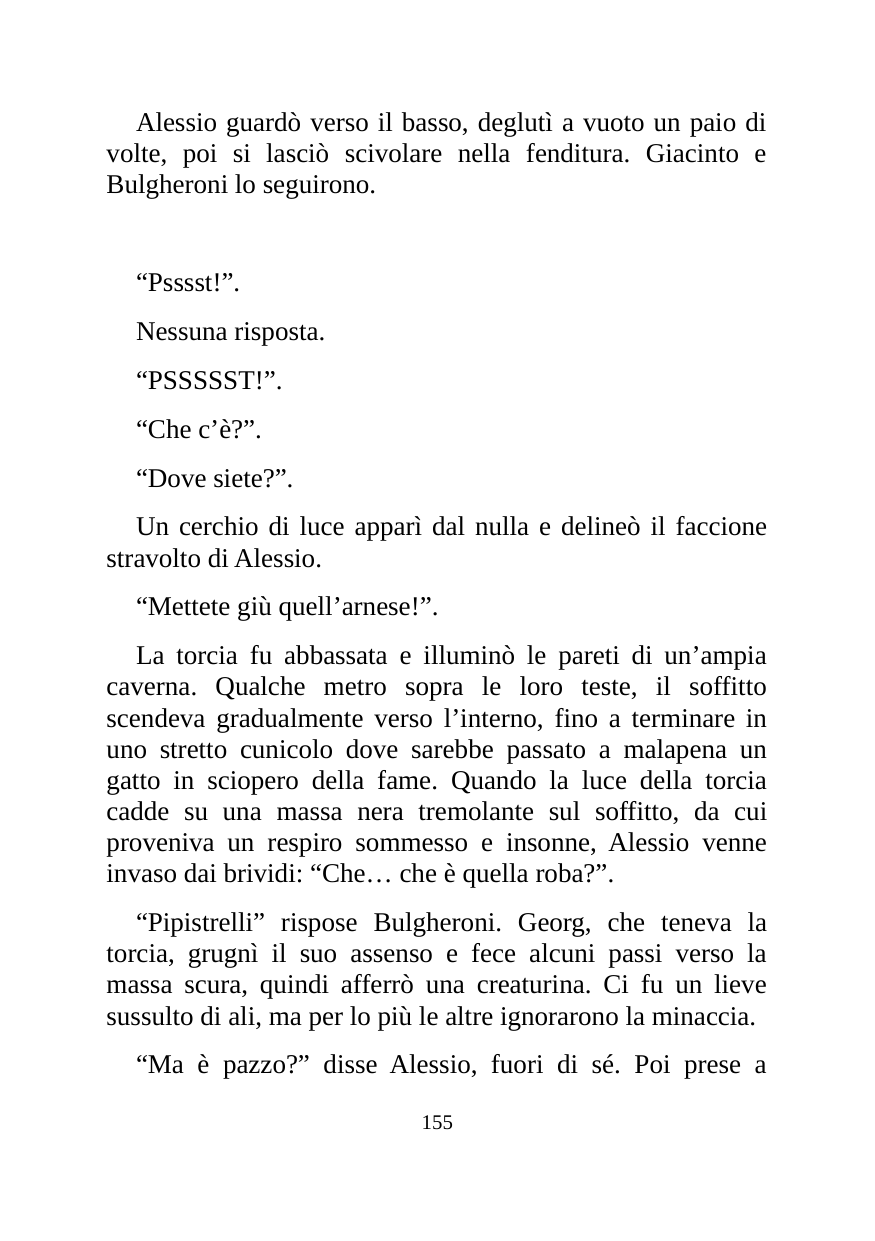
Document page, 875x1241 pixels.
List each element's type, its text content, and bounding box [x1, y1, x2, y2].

text Nessuna risposta. [106, 315, 768, 346]
text “Mettete giù quell’arnese!”. [106, 591, 768, 622]
text “Pipistrelli” rispose Bulgheroni. Georg, che teneva la torcia, grugnì il suo assenso e fece alcuni passi verso la massa scura, quindi afferrò una creaturina. Ci fu un lieve sussulto di ali, ma per lo più le altre ignorarono la minaccia. [106, 906, 768, 1031]
text “Psssst!”. [106, 266, 768, 297]
text “PSSSSST!”. [106, 364, 768, 395]
text “Dove siete?”. [106, 462, 768, 493]
text “Ma è pazzo?” disse Alessio, fuori di sé. Poi prese a [106, 1048, 768, 1080]
text “Che c’è?”. [106, 413, 768, 444]
text Alessio guardò verso il basso, deglutì a vuoto un paio di volte, poi si lasciò scivolare nella fenditura. Giacinto e Bulgheroni lo seguirono. [106, 106, 768, 200]
text La torcia fu abbassata e illuminò le pareti di un’ampia caverna. Qualche metro sopra le loro teste, il soffitto scendeva gradualmente verso l’interno, fino a terminare in uno stretto cunicolo dove sarebbe passato a malapena un gatto in sciopero della fame. Quando la luce della torcia cadde su una massa nera tremolante sul soffitto, da cui proveniva un respiro sommesso e insonne, Alessio venne invaso dai brividi: “Che… che è quella roba?”. [106, 639, 768, 888]
text Un cerchio di luce apparì dal nulla e delineò il faccione stravolto di Alessio. [106, 511, 768, 573]
